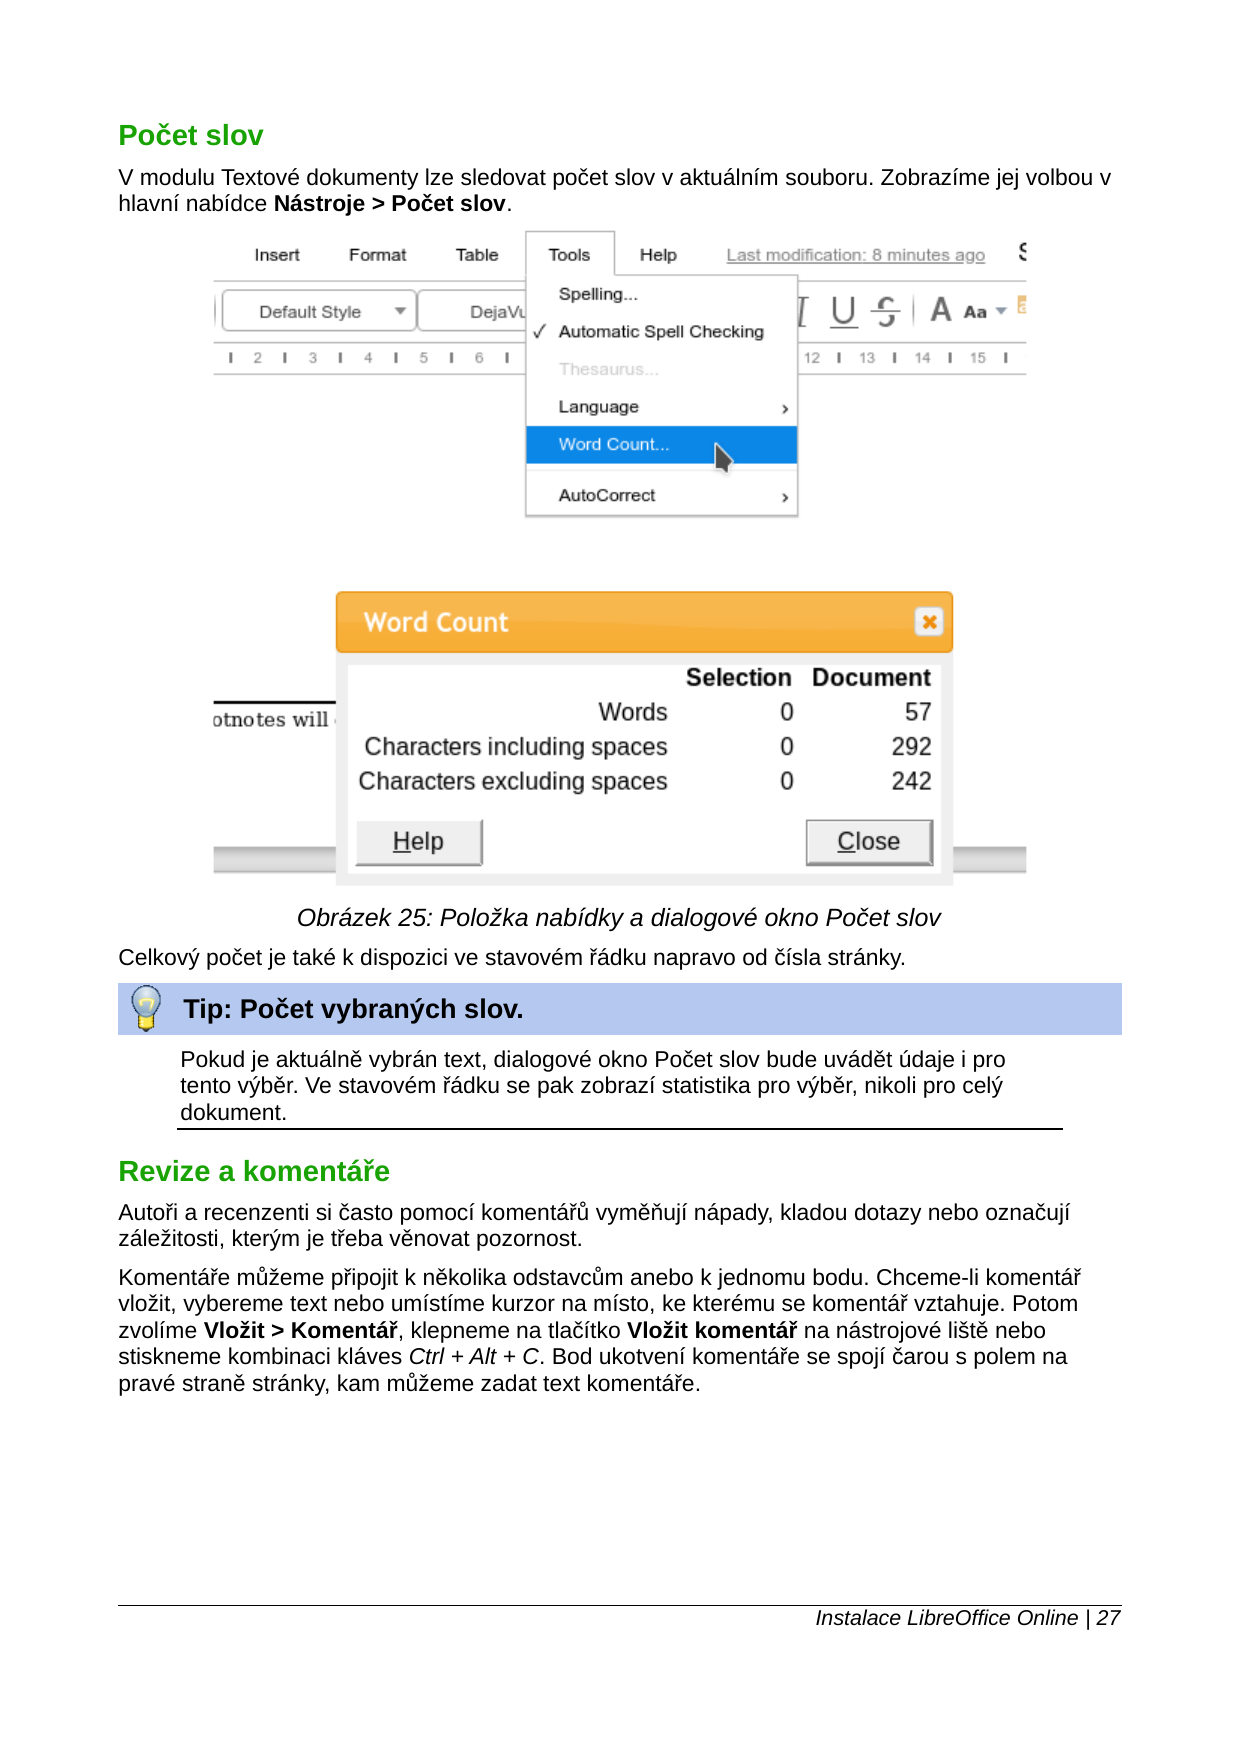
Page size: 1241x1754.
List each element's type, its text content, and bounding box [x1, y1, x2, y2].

text Komentáře můžeme připojit k několika odstavcům anebo k jednomu bodu. Chceme-li komentář vložit, vybereme text nebo umístíme kurzor na místo, ke kterému se komentář vztahuje. Potom zvolíme Vložit > Komentář, klepneme na tlačítko Vložit komentář na nástrojové liště nebo stiskneme kombinaci kláves Ctrl + Alt + C. Bod ukotvení komentáře se spojí čarou s polem na pravé straně stránky, kam můžeme zadat text komentáře. [118, 1264, 1122, 1396]
subtitle Počet slov [118, 118, 1122, 152]
text V modulu Textové dokumenty lze sledovat počet slov v aktuálním souboru. Zobrazíme jej volbou v hlavní nabídce Nástroje > Počet slov. [118, 163, 1122, 216]
text Obrázek 25: Položka nabídky a dialogové okno Počet slov [197, 904, 1043, 932]
text Pokud je aktuálně vybrán text, dialogové okno Počet slov bude uvádět údaje i pro tento výběr. Ve stavovém řádku se pak zobrazí statistika pro výběr, nikoli pro celý dokument. [177, 1043, 1063, 1128]
picture [119, 983, 170, 1035]
subtitle Tip: Počet vybraných slov. [170, 983, 1122, 1035]
picture [213, 228, 1027, 904]
subtitle Revize a komentáře [118, 1153, 1122, 1187]
text Celkový počet je také k dispozici ve stavovém řádku napravo od čísla stránky. [118, 944, 1122, 970]
text Autoři a recenzenti si často pomocí komentářů vyměňují nápady, kladou dotazy nebo označují záležitosti, kterým je třeba věnovat pozornost. [118, 1199, 1122, 1252]
